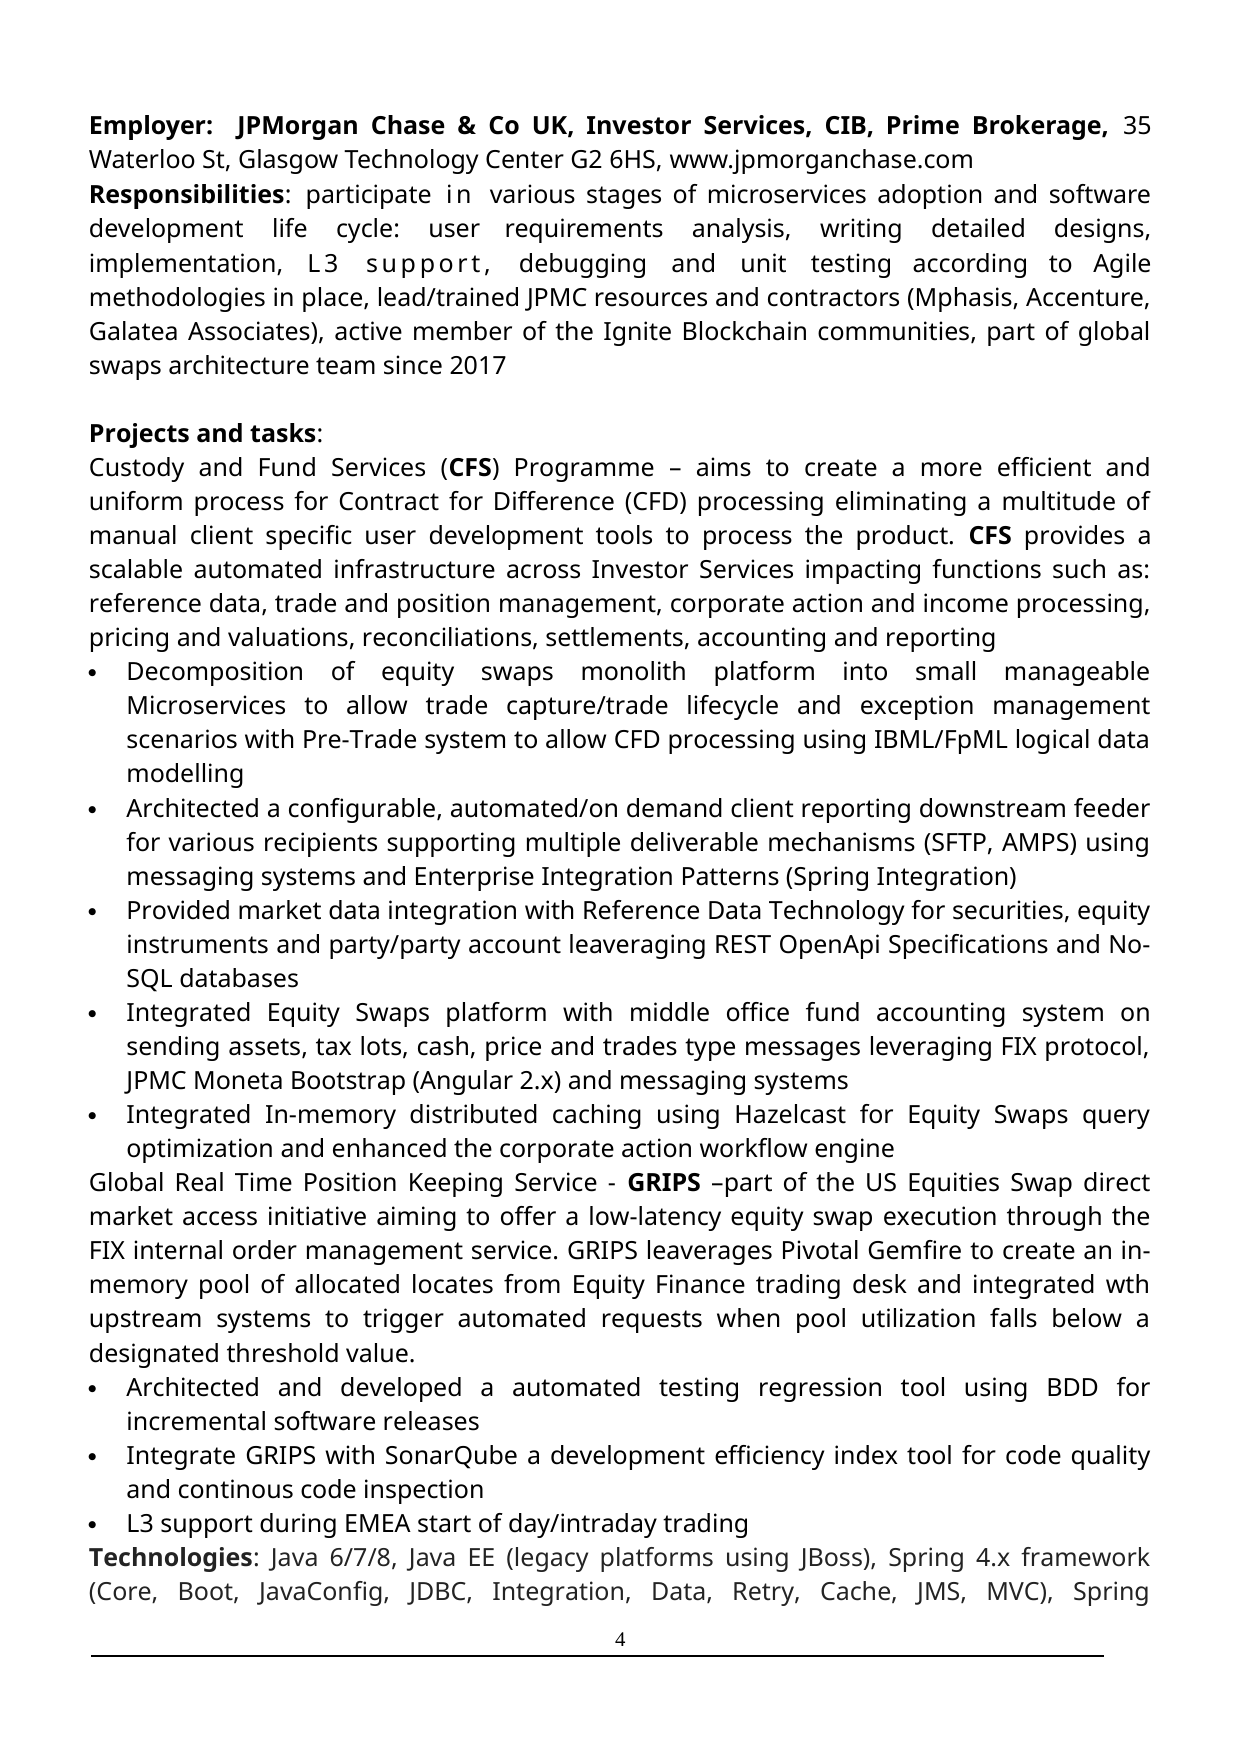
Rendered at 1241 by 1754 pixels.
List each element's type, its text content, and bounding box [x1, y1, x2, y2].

text Employer: JPMorgan Chase & Co UK, Investor Services, CIB, Prime Brokerage, 35 Waterloo St, Glasgow Technology Center G2 6HS, www.jpmorganchase.com [89, 108, 1152, 176]
text Custody and Fund Services (CFS) Programme – aims to create a more efficient and uniform process for Contract for Difference (CFD) processing eliminating a multitude of manual client specific user development tools to process the product. CFS provides a scalable automated infrastructure across Investor Services impacting functions such as: reference data, trade and position management, corporate action and income processing, pricing and valuations, reconciliations, settlements, accounting and reporting [89, 449, 1152, 654]
text Technologies: Java 6/7/8, Java EE (legacy platforms using JBoss), Spring 4.x framework (Core, Boot, JavaConfig, JDBC, Integration, Data, Retry, Cache, JMS, MVC), Spring [89, 1539, 1152, 1608]
list Architected and developed a automated testing regression tool using BDD for incremental software releases [89, 1369, 1152, 1437]
list Integrate GRIPS with SonarQube a development efficiency index tool for code quality and continous code inspection [89, 1437, 1152, 1506]
list Integrated In-memory distributed caching using Hazelcast for Equity Swaps query optimization and enhanced the corporate action workflow engine [89, 1097, 1152, 1165]
list Decomposition of equity swaps monolith platform into small manageable Microservices to allow trade capture/trade lifecycle and exception management scenarios with Pre-Trade system to allow CFD processing using IBML/FpML logical data modelling [89, 654, 1152, 790]
text Responsibilities: participate in various stages of microservices adoption and software development life cycle: user requirements analysis, writing detailed designs, implementation, L3 support, debugging and unit testing according to Agile methodologies in place, lead/trained JPMC resources and contractors (Mphasis, Accenture, Galatea Associates), active member of the Ignite Blockchain communities, part of global swaps architecture team since 2017 [89, 177, 1152, 381]
list Architected a configurable, automated/on demand client reporting downstream feeder for various recipients supporting multiple deliverable mechanisms (SFTP, AMPS) using messaging systems and Enterprise Integration Patterns (Spring Integration) [89, 790, 1152, 892]
list L3 support during EMEA start of day/intraday trading [89, 1506, 1152, 1539]
text Projects and tasks: [89, 416, 1152, 449]
list Integrated Equity Swaps platform with middle office fund accounting system on sending assets, tax lots, cash, price and trades type messages leveraging FIX protocol, JPMC Moneta Bootstrap (Angular 2.x) and messaging systems [89, 994, 1152, 1097]
text Global Real Time Position Keeping Service - GRIPS –part of the US Equities Swap direct market access initiative aiming to offer a low-latency equity swap execution through the FIX internal order management service. GRIPS leaverages Pivotal Gemfire to create an in-memory pool of allocated locates from Equity Finance trading desk and integrated wth upstream systems to trigger automated requests when pool utilization falls below a designated threshold value. [89, 1165, 1152, 1369]
list Provided market data integration with Reference Data Technology for securities, equity instruments and party/party account leaveraging REST OpenApi Specifications and No-SQL databases [89, 892, 1152, 994]
